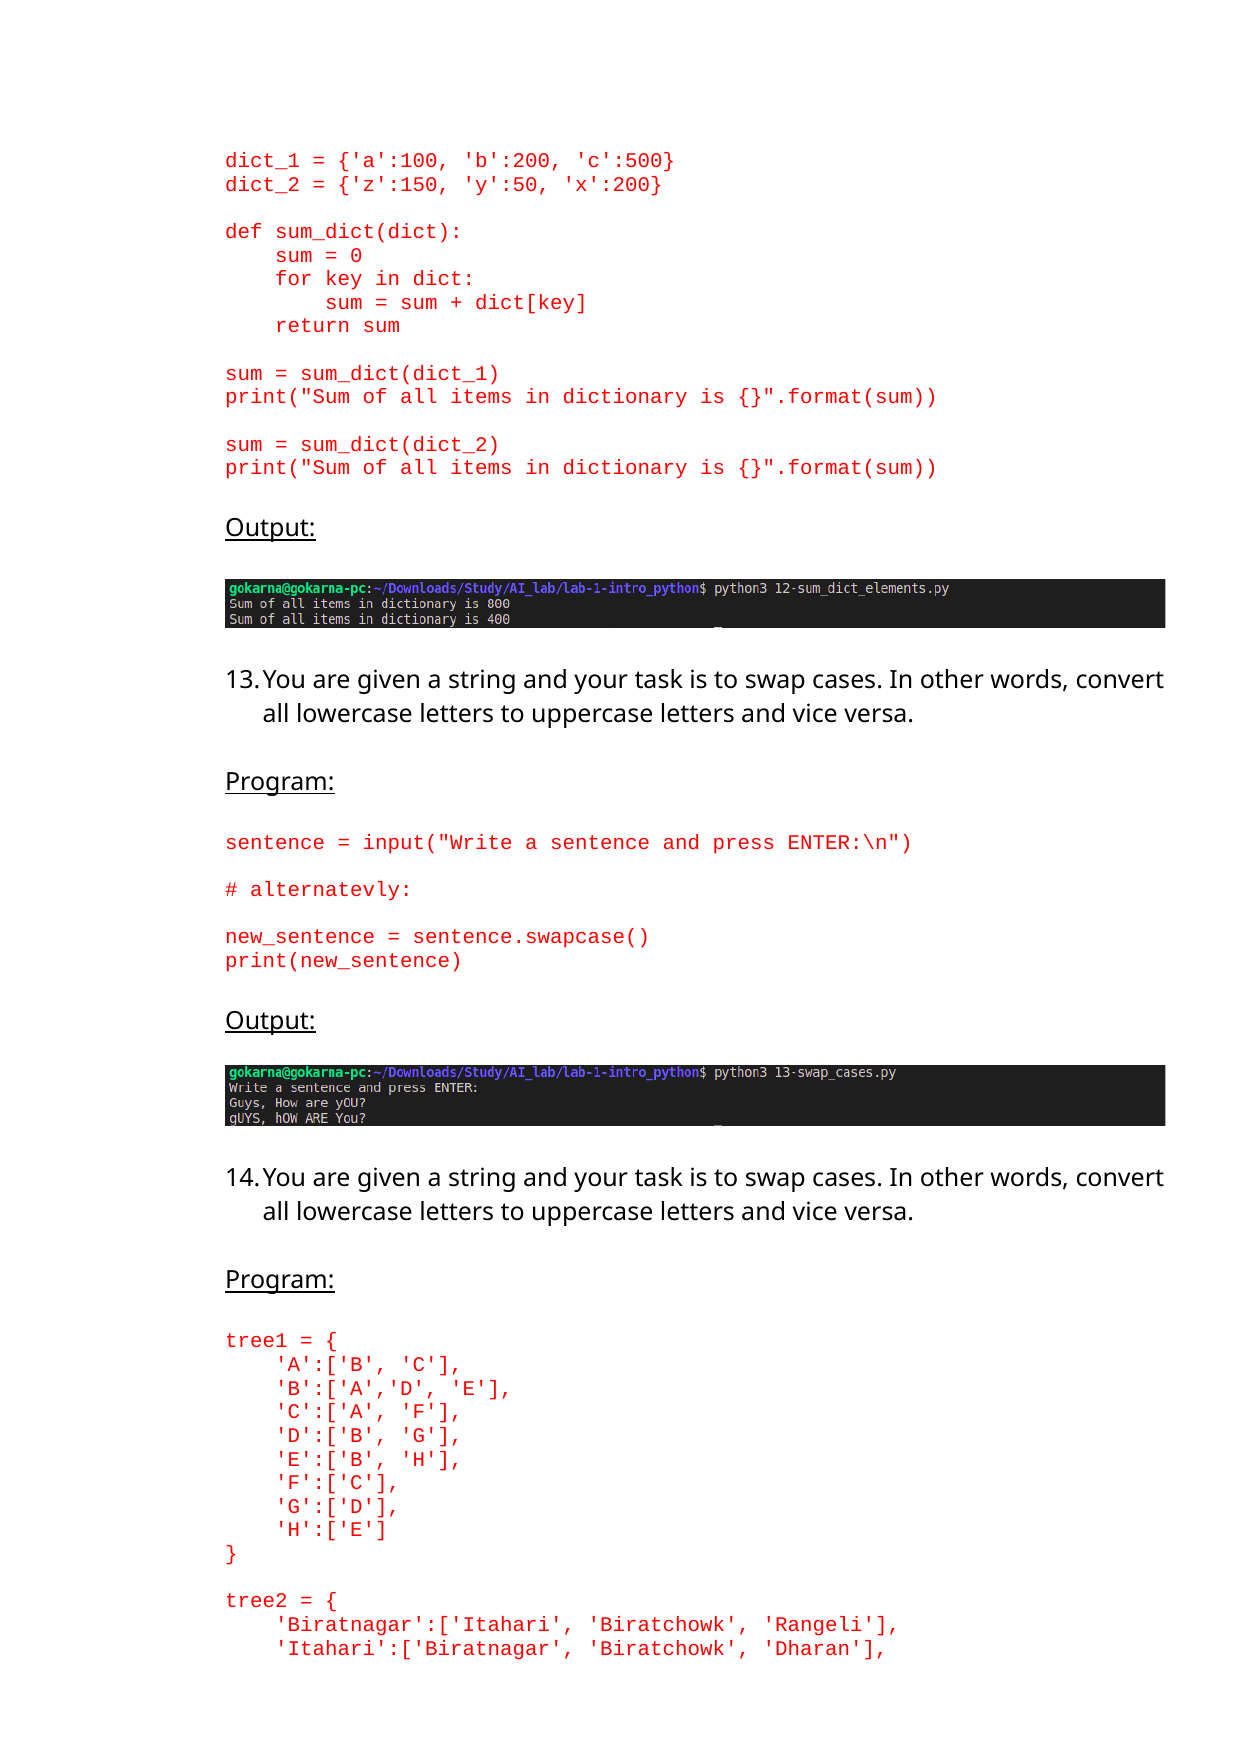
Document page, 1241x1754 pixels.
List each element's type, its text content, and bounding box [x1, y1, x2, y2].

text 'A':['B', 'C'], [225, 1354, 1166, 1378]
text for key in dict: [225, 268, 1166, 292]
text sum = sum + dict[key] [225, 292, 1166, 316]
text # alternatevly: [225, 879, 1166, 903]
text sum = sum_dict(dict_1) [225, 363, 1166, 386]
text 'F':['C'], [225, 1472, 1166, 1496]
text 'C':['A', 'F'], [225, 1401, 1166, 1425]
text sum = 0 [225, 244, 1166, 268]
text dict_2 = {'z':150, 'y':50, 'x':200} [225, 174, 1166, 197]
text dict_1 = {'a':100, 'b':200, 'c':500} [225, 150, 1166, 174]
text Output: [225, 510, 1166, 544]
text 'D':['B', 'G'], [225, 1425, 1166, 1448]
picture [225, 579, 1166, 628]
list You are given a string and your task is to swap cases. In other words, convert all lowercase letters to uppercase letters and vice versa. [225, 1160, 1166, 1228]
picture [225, 1065, 1166, 1126]
text Program: [225, 764, 1166, 798]
text sentence = input("Write a sentence and press ENTER:\n") [225, 832, 1166, 856]
text 'Biratnagar':['Itahari', 'Biratchowk', 'Rangeli'], [225, 1614, 1166, 1638]
text 'E':['B', 'H'], [225, 1448, 1166, 1472]
text return sum [225, 316, 1166, 339]
text 'Itahari':['Biratnagar', 'Biratchowk', 'Dharan'], [225, 1638, 1166, 1661]
text tree2 = { [225, 1590, 1166, 1614]
text sum = sum_dict(dict_2) [225, 434, 1166, 457]
text def sum_dict(dict): [225, 221, 1166, 244]
text tree1 = { [225, 1330, 1166, 1354]
text print(new_sentence) [225, 950, 1166, 974]
text new_sentence = sentence.swapcase() [225, 927, 1166, 950]
text Program: [225, 1262, 1166, 1296]
text print("Sum of all items in dictionary is {}".format(sum)) [225, 386, 1166, 410]
text 'H':['E'] [225, 1519, 1166, 1543]
text 'G':['D'], [225, 1496, 1166, 1519]
list You are given a string and your task is to swap cases. In other words, convert all lowercase letters to uppercase letters and vice versa. [225, 662, 1166, 730]
text 'B':['A','D', 'E'], [225, 1378, 1166, 1401]
text print("Sum of all items in dictionary is {}".format(sum)) [225, 457, 1166, 481]
text Output: [225, 1003, 1166, 1037]
text } [225, 1543, 1166, 1567]
